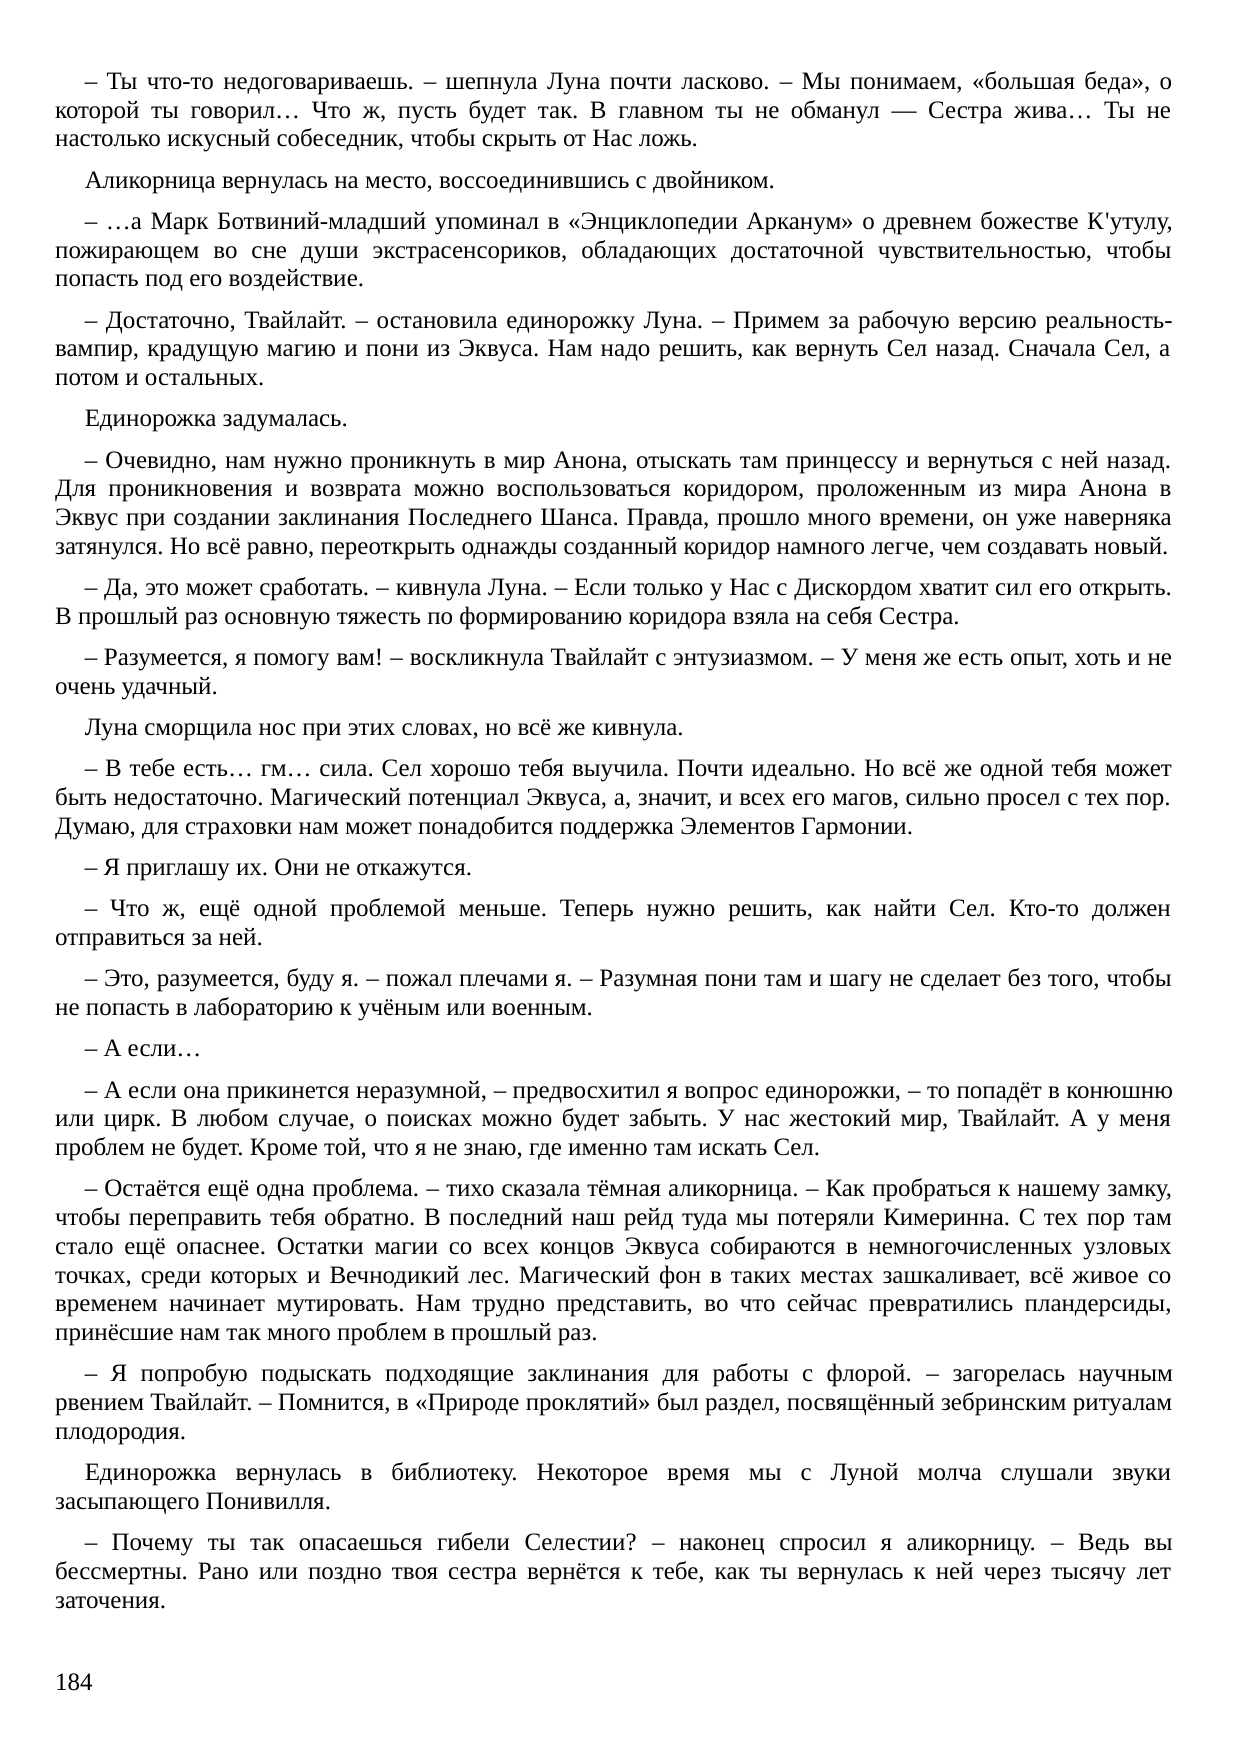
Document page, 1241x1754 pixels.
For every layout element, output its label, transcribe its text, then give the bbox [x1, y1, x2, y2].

text – Почему ты так опасаешься гибели Селестии? – наконец спросил я аликорницу. – Ведь вы бессмертны. Рано или поздно твоя сестра вернётся к тебе, как ты вернулась к ней через тысячу лет заточения. [55, 1527, 1173, 1613]
text – Да, это может сработать. – кивнула Луна. – Если только у Нас с Дискордом хватит сил его открыть. В прошлый раз основную тяжесть по формированию коридора взяла на себя Сестра. [55, 572, 1173, 630]
text Единорожка задумалась. [55, 403, 1173, 432]
text – В тебе есть… гм… сила. Сел хорошо тебя выучила. Почти идеально. Но всё же одной тебя может быть недостаточно. Магический потенциал Эквуса, а, значит, и всех его магов, сильно просел с тех пор. Думаю, для страховки нам может понадобится поддержка Элементов Гармонии. [55, 753, 1173, 840]
text – Ты что-то недоговариваешь. – шепнула Луна почти ласково. – Мы понимаем, «большая беда», о которой ты говорил… Что ж, пусть будет так. В главном ты не обманул — Сестра жива… Ты не настолько искусный собеседник, чтобы скрыть от Нас ложь. [55, 66, 1173, 152]
text – А если она прикинется неразумной, – предвосхитил я вопрос единорожки, – то попадёт в конюшню или цирк. В любом случае, о поисках можно будет забыть. У нас жестокий мир, Твайлайт. А у меня проблем не будет. Кроме той, что я не знаю, где именно там искать Сел. [55, 1075, 1173, 1161]
text – Я приглашу их. Они не откажутся. [55, 852, 1173, 881]
text – А если… [55, 1033, 1173, 1062]
text Луна сморщила нос при этих словах, но всё же кивнула. [55, 712, 1173, 741]
text – Это, разумеется, буду я. – пожал плечами я. – Разумная пони там и шагу не сделает без того, чтобы не попасть в лабораторию к учёным или военным. [55, 963, 1173, 1021]
text – Я попробую подыскать подходящие заклинания для работы с флорой. – загорелась научным рвением Твайлайт. – Помнится, в «Природе проклятий» был раздел, посвящённый зебринским ритуалам плодородия. [55, 1358, 1173, 1445]
text Единорожка вернулась в библиотеку. Некоторое время мы с Луной молча слушали звуки засыпающего Понивилля. [55, 1457, 1173, 1515]
text – …а Марк Ботвиний-младший упоминал в «Энциклопедии Арканум» о древнем божестве К'утулу, пожирающем во сне души экстрасенсориков, обладающих достаточной чувствительностью, чтобы попасть под его воздействие. [55, 206, 1173, 292]
text – Очевидно, нам нужно проникнуть в мир Анона, отыскать там принцессу и вернуться с ней назад. Для проникновения и возврата можно воспользоваться коридором, проложенным из мира Анона в Эквус при создании заклинания Последнего Шанса. Правда, прошло много времени, он уже наверняка затянулся. Но всё равно, переоткрыть однажды созданный коридор намного легче, чем создавать новый. [55, 445, 1173, 560]
text – Что ж, ещё одной проблемой меньше. Теперь нужно решить, как найти Сел. Кто-то должен отправиться за ней. [55, 893, 1173, 951]
text – Разумеется, я помогу вам! – воскликнула Твайлайт с энтузиазмом. – У меня же есть опыт, хоть и не очень удачный. [55, 642, 1173, 700]
text – Остаётся ещё одна проблема. – тихо сказала тёмная аликорница. – Как пробраться к нашему замку, чтобы переправить тебя обратно. В последний наш рейд туда мы потеряли Кимеринна. С тех пор там стало ещё опаснее. Остатки магии со всех концов Эквуса собираются в немногочисленных узловых точках, среди которых и Вечнодикий лес. Магический фон в таких местах зашкаливает, всё живое со временем начинает мутировать. Нам трудно представить, во что сейчас превратились пландерсиды, принёсшие нам так много проблем в прошлый раз. [55, 1173, 1173, 1346]
text Аликорница вернулась на место, воссоединившись с двойником. [55, 165, 1173, 193]
text – Достаточно, Твайлайт. – остановила единорожку Луна. – Примем за рабочую версию реальность-вампир, крадущую магию и пони из Эквуса. Нам надо решить, как вернуть Сел назад. Сначала Сел, а потом и остальных. [55, 305, 1173, 391]
